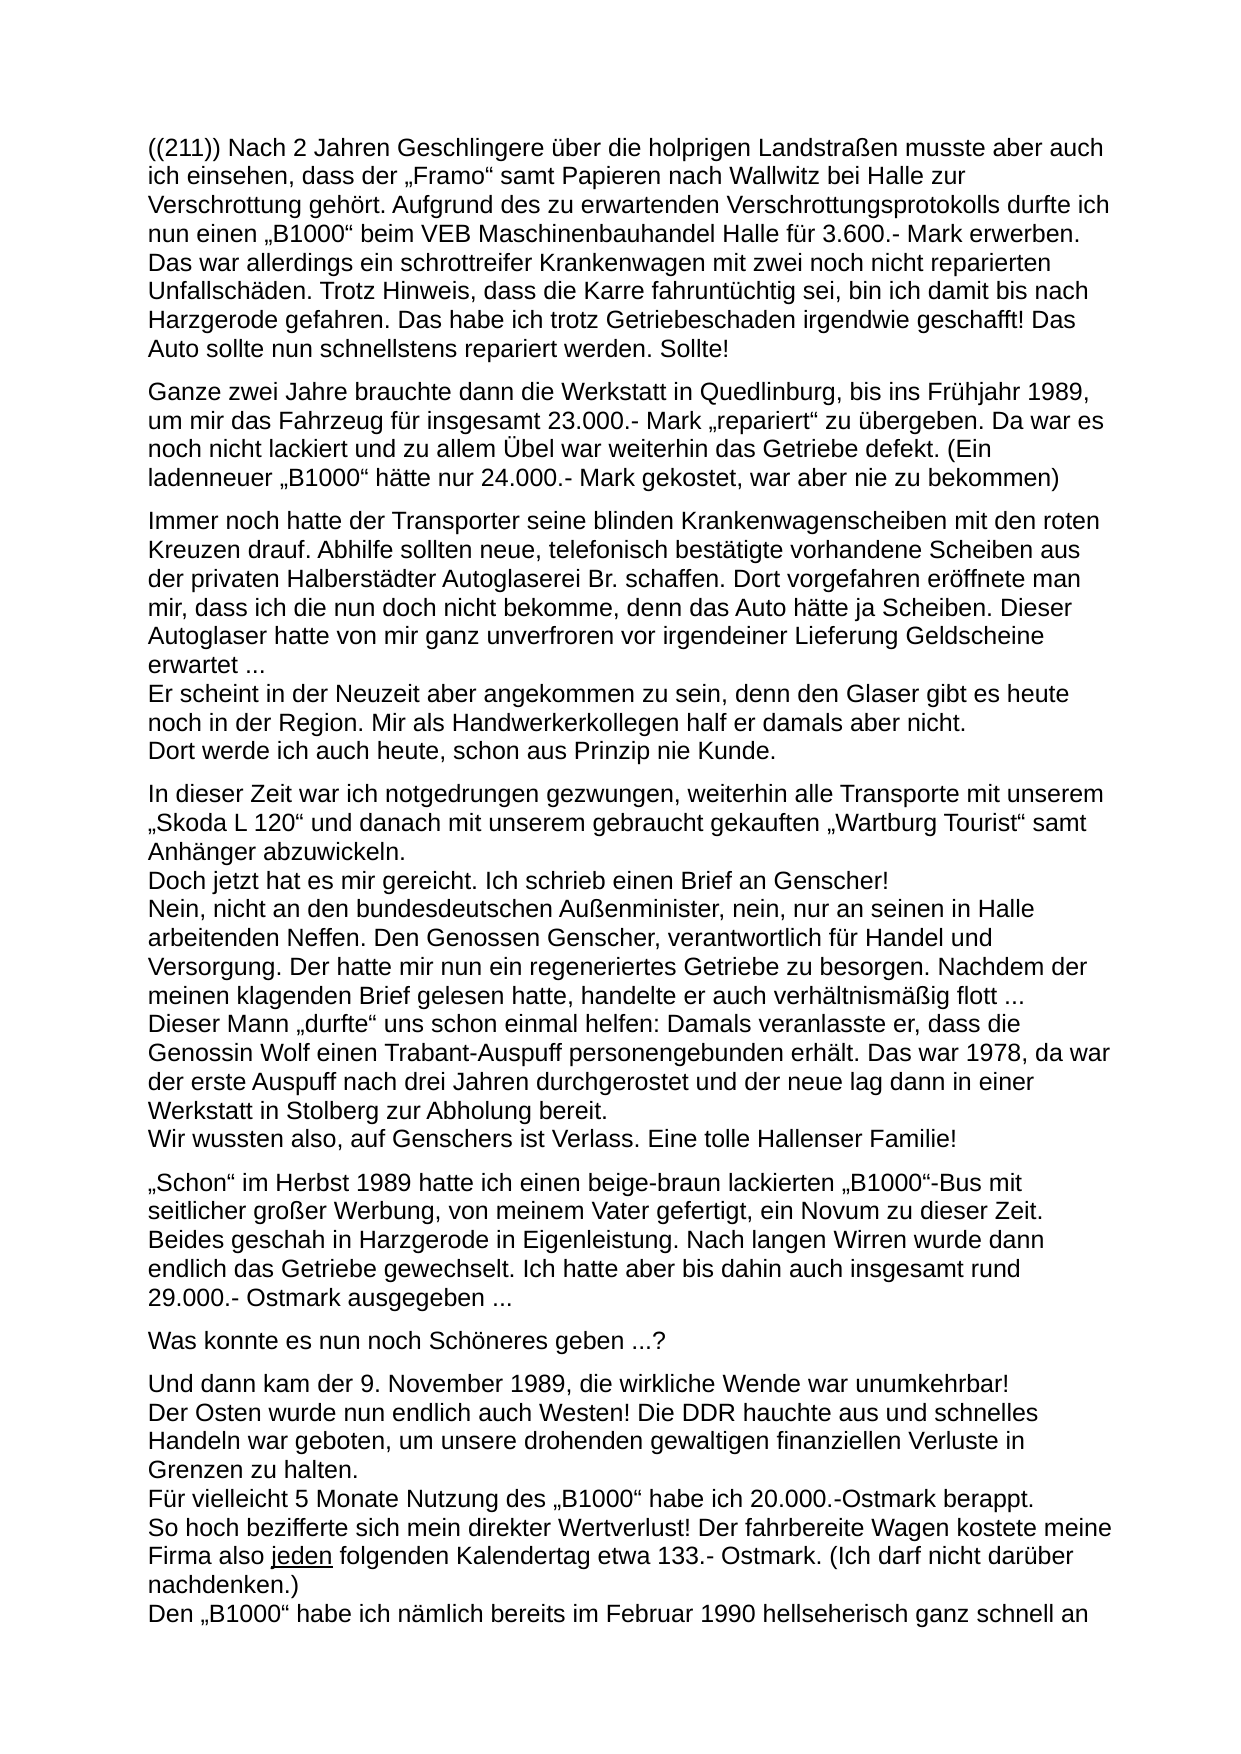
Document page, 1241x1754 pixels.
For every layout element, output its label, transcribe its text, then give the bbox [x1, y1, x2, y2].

text Der Osten wurde nun endlich auch Westen! Die DDR hauchte aus und schnelles Handeln war geboten, um unsere drohenden gewaltigen finanziellen Verluste in Grenzen zu halten. [148, 1397, 1119, 1484]
text „Schon“ im Herbst 1989 hatte ich einen beige-braun lackierten „B1000“-Bus mit seitlicher großer Werbung, von meinem Vater gefertigt, ein Novum zu dieser Zeit. Beides geschah in Harzgerode in Eigenleistung. Nach langen Wirren wurde dann endlich das Getriebe gewechselt. Ich hatte aber bis dahin auch insgesamt rund 29.000.- Ostmark ausgegeben ... [148, 1167, 1119, 1311]
text Wir wussten also, auf Genschers ist Verlass. Eine tolle Hallenser Familie! [148, 1124, 1119, 1153]
text ((211)) Nach 2 Jahren Geschlingere über die holprigen Landstraßen musste aber auch ich einsehen, dass der „Framo“ samt Papieren nach Wallwitz bei Halle zur Verschrottung gehört. Aufgrund des zu erwartenden Verschrottungsprotokolls durfte ich nun einen „B1000“ beim VEB Maschinenbauhandel Halle für 3.600.- Mark erwerben. [148, 132, 1119, 247]
text So hoch bezifferte sich mein direkter Wertverlust! Der fahrbereite Wagen kostete meine Firma also jeden folgenden Kalendertag etwa 133.- Ostmark. (Ich darf nicht darüber nachdenken.) [148, 1512, 1119, 1599]
text Ganze zwei Jahre brauchte dann die Werkstatt in Quedlinburg, bis ins Frühjahr 1989, um mir das Fahrzeug für insgesamt 23.000.- Mark „repariert“ zu übergeben. Da war es noch nicht lackiert und zu allem Übel war weiterhin das Getriebe defekt. (Ein ladenneuer „B1000“ hätte nur 24.000.- Mark gekostet, war aber nie zu bekommen) [148, 377, 1119, 492]
text Dieser Mann „durfte“ uns schon einmal helfen: Damals veranlasste er, dass die Genossin Wolf einen Trabant-Auspuff personengebunden erhält. Das war 1978, da war der erste Auspuff nach drei Jahren durchgerostet und der neue lag dann in einer Werkstatt in Stolberg zur Abholung bereit. [148, 1009, 1119, 1124]
text Was konnte es nun noch Schöneres geben ...? [148, 1326, 1119, 1354]
text Das war allerdings ein schrottreifer Krankenwagen mit zwei noch nicht reparierten Unfallschäden. Trotz Hinweis, dass die Karre fahruntüchtig sei, bin ich damit bis nach Harzgerode gefahren. Das habe ich trotz Getriebeschaden irgendwie geschafft! Das Auto sollte nun schnellstens repariert werden. Sollte! [148, 247, 1119, 362]
text Immer noch hatte der Transporter seine blinden Krankenwagenscheiben mit den roten Kreuzen drauf. Abhilfe sollten neue, telefonisch bestätigte vorhandene Scheiben aus der privaten Halberstädter Autoglaserei Br. schaffen. Dort vorgefahren eröffnete man mir, dass ich die nun doch nicht bekomme, denn das Auto hätte ja Scheiben. Dieser Autoglaser hatte von mir ganz unverfroren vor irgendeiner Lieferung Geldscheine erwartet ... [148, 506, 1119, 679]
text Für vielleicht 5 Monate Nutzung des „B1000“ habe ich 20.000.-Ostmark berappt. [148, 1484, 1119, 1512]
text Dort werde ich auch heute, schon aus Prinzip nie Kunde. [148, 736, 1119, 765]
text Doch jetzt hat es mir gereicht. Ich schrieb einen Brief an Genscher! [148, 866, 1119, 894]
text In dieser Zeit war ich notgedrungen gezwungen, weiterhin alle Transporte mit unserem „Skoda L 120“ und danach mit unserem gebraucht gekauften „Wartburg Tourist“ samt Anhänger abzuwickeln. [148, 779, 1119, 866]
text Den „B1000“ habe ich nämlich bereits im Februar 1990 hellseherisch ganz schnell an [148, 1599, 1119, 1627]
text Er scheint in der Neuzeit aber angekommen zu sein, denn den Glaser gibt es heute noch in der Region. Mir als Handwerkerkollegen half er damals aber nicht. [148, 679, 1119, 736]
text Nein, nicht an den bundesdeutschen Außenminister, nein, nur an seinen in Halle arbeitenden Neffen. Den Genossen Genscher, verantwortlich für Handel und Versorgung. Der hatte mir nun ein regeneriertes Getriebe zu besorgen. Nachdem der meinen klagenden Brief gelesen hatte, handelte er auch verhältnismäßig flott ... [148, 894, 1119, 1009]
text Und dann kam der 9. November 1989, die wirkliche Wende war unumkehrbar! [148, 1369, 1119, 1397]
